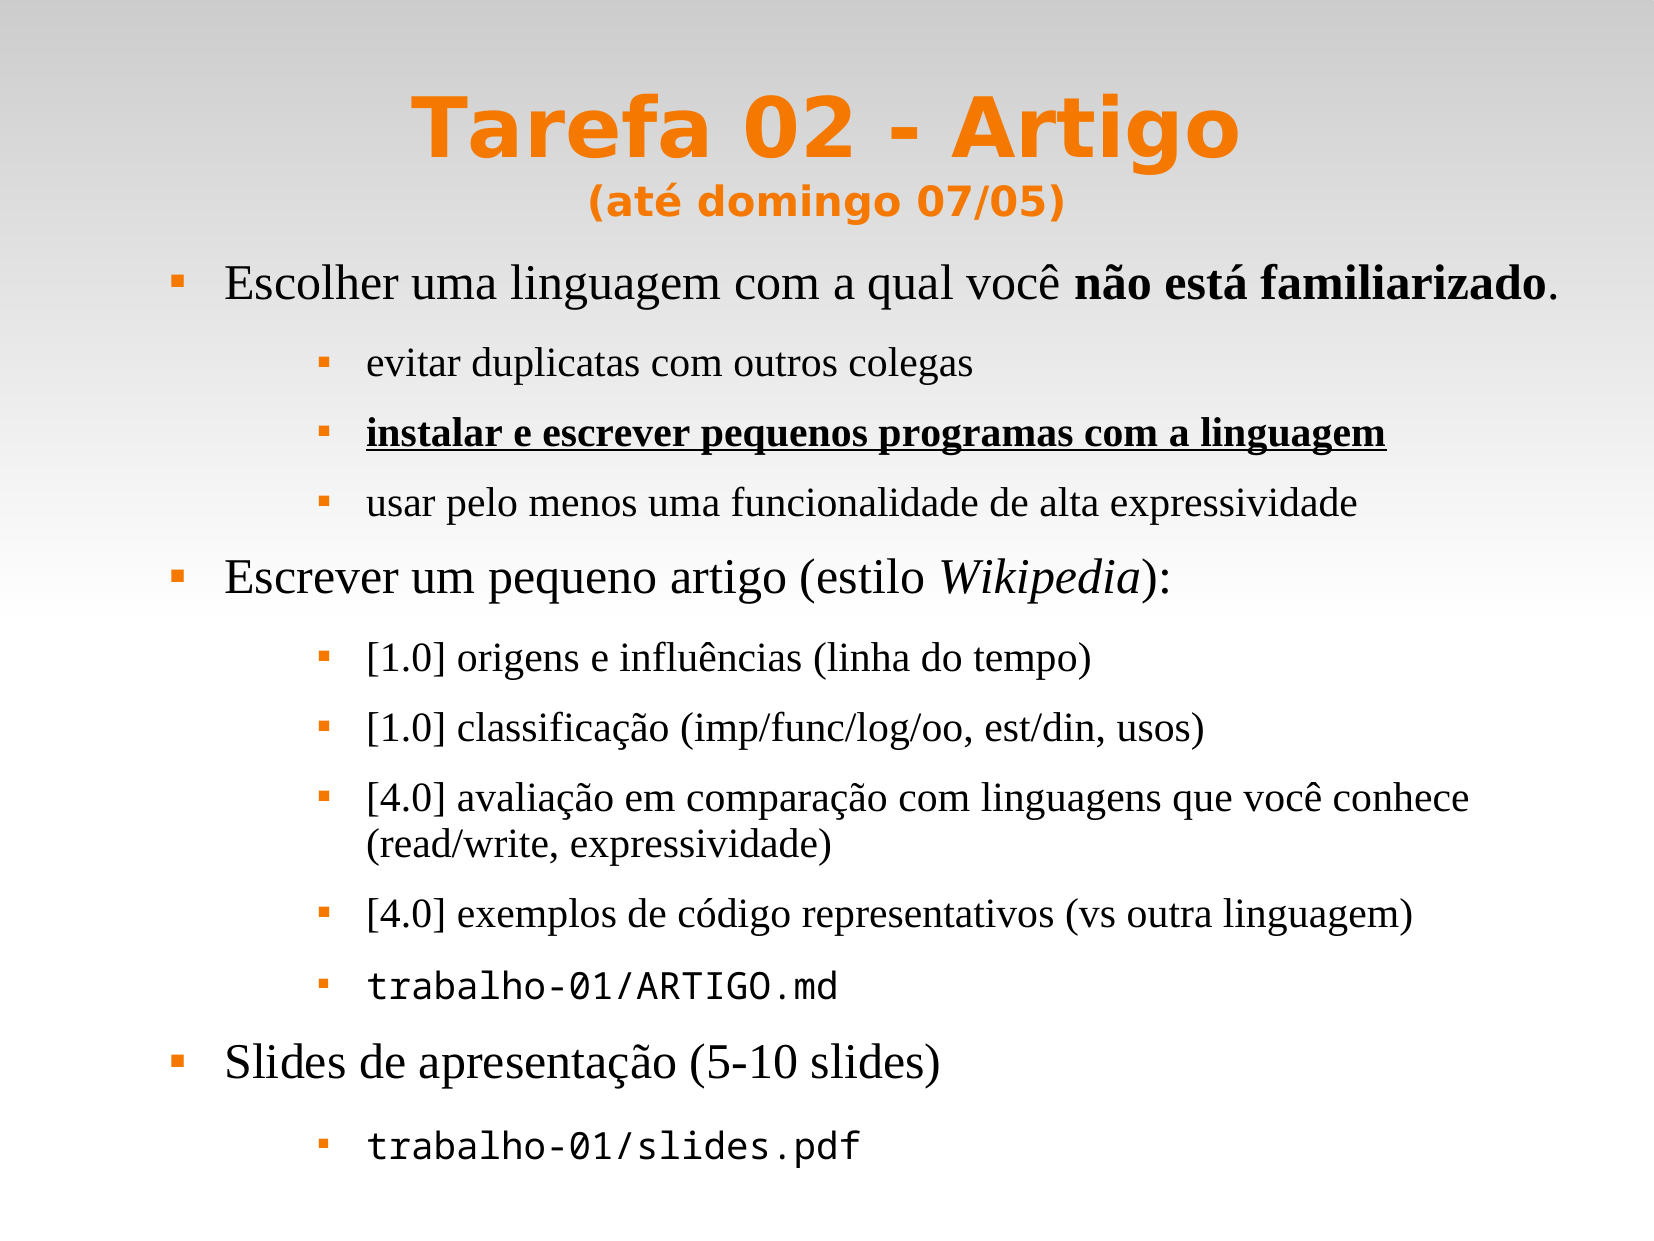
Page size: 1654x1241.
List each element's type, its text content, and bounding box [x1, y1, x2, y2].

list Escolher uma linguagem com a qual você não está familiarizado. evitar duplicatas com outros colegas instalar e escrever pequenos programas com a linguagem usar pelo menos uma funcionalidade de alta expressividade Escrever um pequeno artigo (estilo Wikipedia): [1.0] origens e influências (linha do tempo) [1.0] classificação (imp/func/log/oo, est/din, usos) [4.0] avaliação em comparação com linguagens que você conhece (read/write, expressividade) [4.0] exemplos de código representativos (vs outra linguagem) trabalho-01/ARTIGO.md Slides de apresentação (5-10 slides) trabalho-01/slides.pdf [82, 254, 1571, 1213]
title Tarefa 02 - Artigo (até domingo 07/05) [82, 49, 1571, 254]
